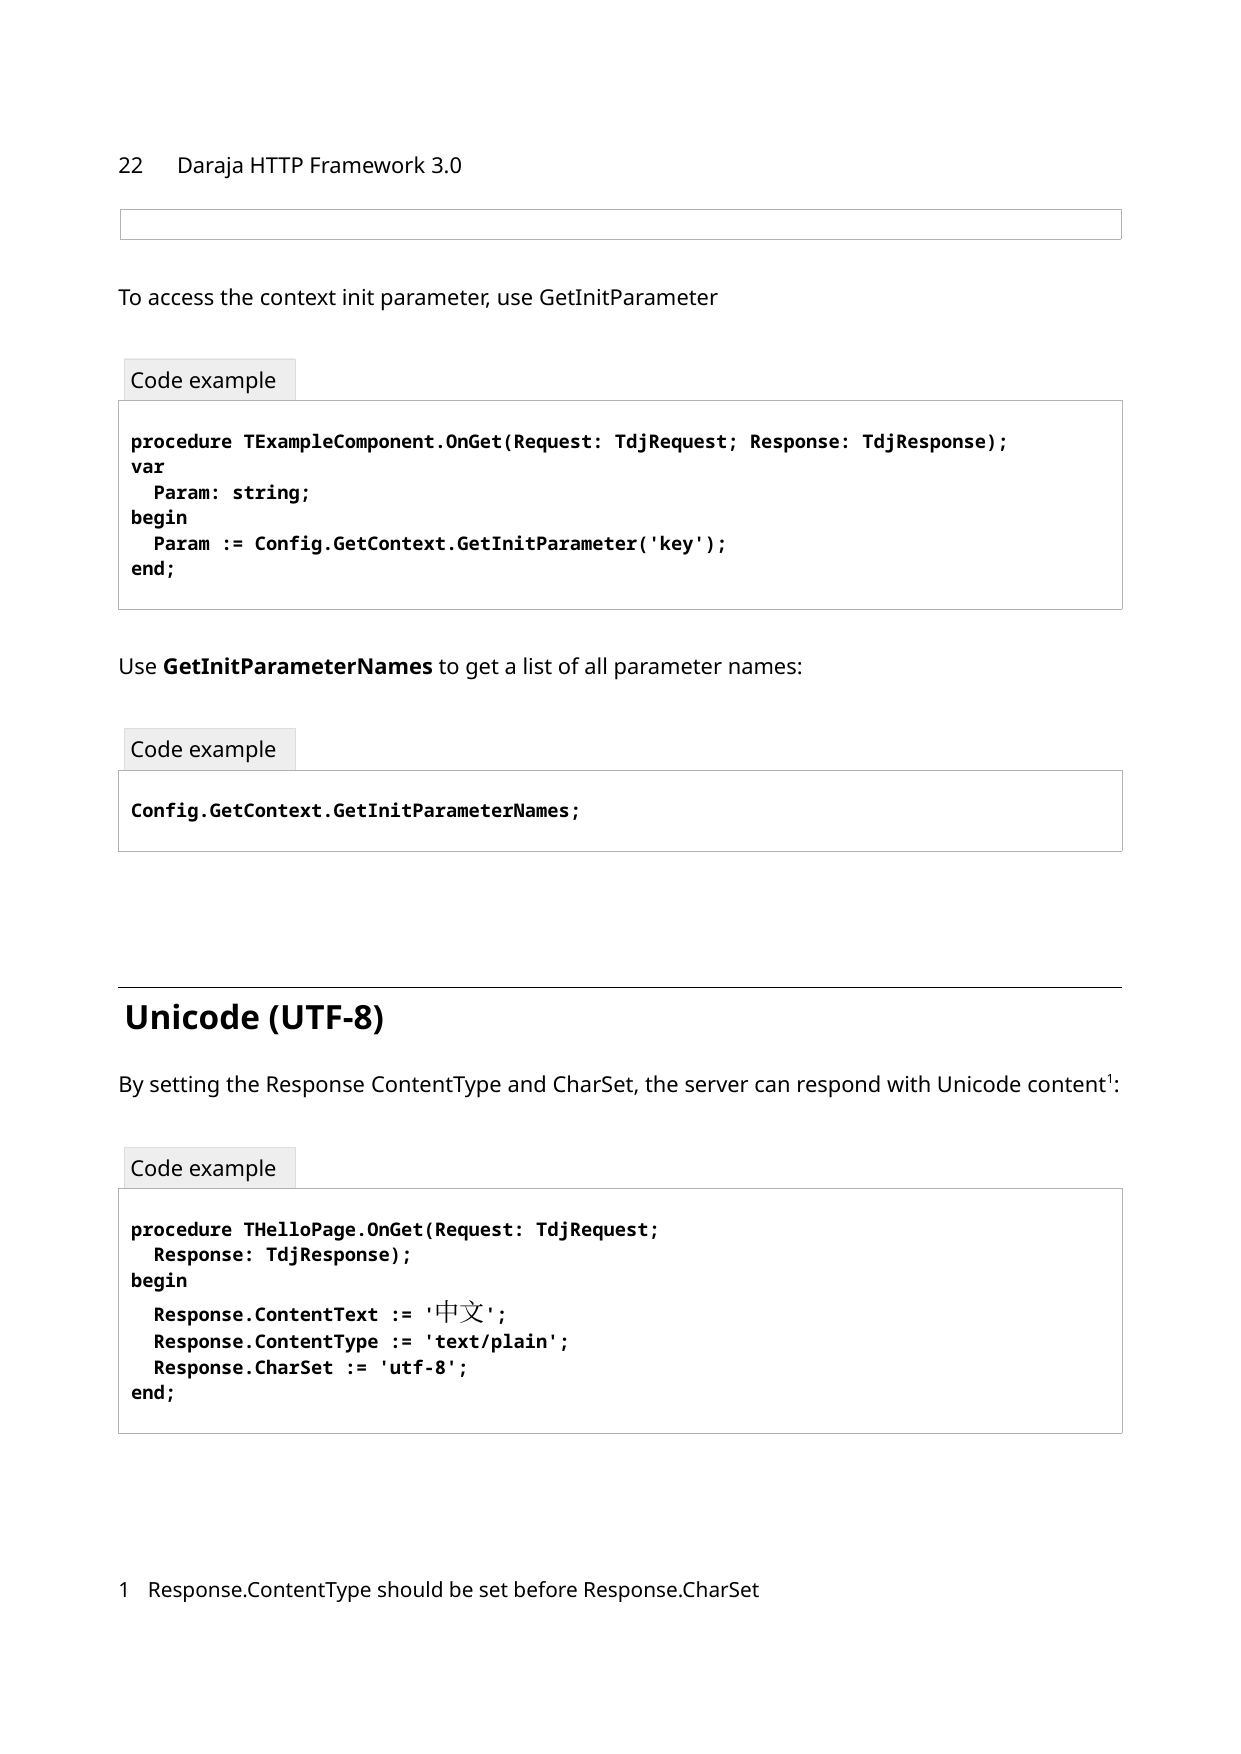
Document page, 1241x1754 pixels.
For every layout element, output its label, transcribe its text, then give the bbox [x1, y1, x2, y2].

text Param: string; [119, 477, 1122, 502]
text procedure THelloPage.OnGet(Request: TdjRequest; [119, 1214, 1122, 1239]
text To access the context init parameter, use GetInitParameter [118, 281, 1122, 311]
text Param := Config.GetContext.GetInitParameter('key'); [119, 528, 1122, 553]
text Use GetInitParameterNames to get a list of all parameter names: [118, 651, 1122, 681]
text var [119, 451, 1122, 477]
text begin [119, 502, 1122, 528]
text Code example [125, 729, 295, 770]
text By setting the Response ContentType and CharSet, the server can respond with Unicode content: [118, 1069, 1122, 1099]
text Response.ContentType := 'text/plain'; [119, 1326, 1122, 1352]
text Config.GetContext.GetInitParameterNames; [119, 796, 1122, 823]
text procedure TExampleComponent.OnGet(Request: TdjRequest; Response: TdjResponse); [119, 426, 1122, 451]
text Response.CharSet := 'utf-8'; [119, 1352, 1122, 1377]
text Code example [125, 1148, 295, 1188]
text end; [119, 553, 1122, 581]
text begin [119, 1265, 1122, 1290]
text Response.ContentType should be set before Response.CharSet [118, 1576, 1122, 1604]
text Response: TdjResponse); [119, 1239, 1122, 1265]
text end; [119, 1377, 1122, 1405]
subtitle Unicode (UTF-8) [118, 988, 1122, 1045]
text Code example [125, 360, 295, 400]
text Response.ContentText := '中文'; [119, 1290, 1122, 1326]
